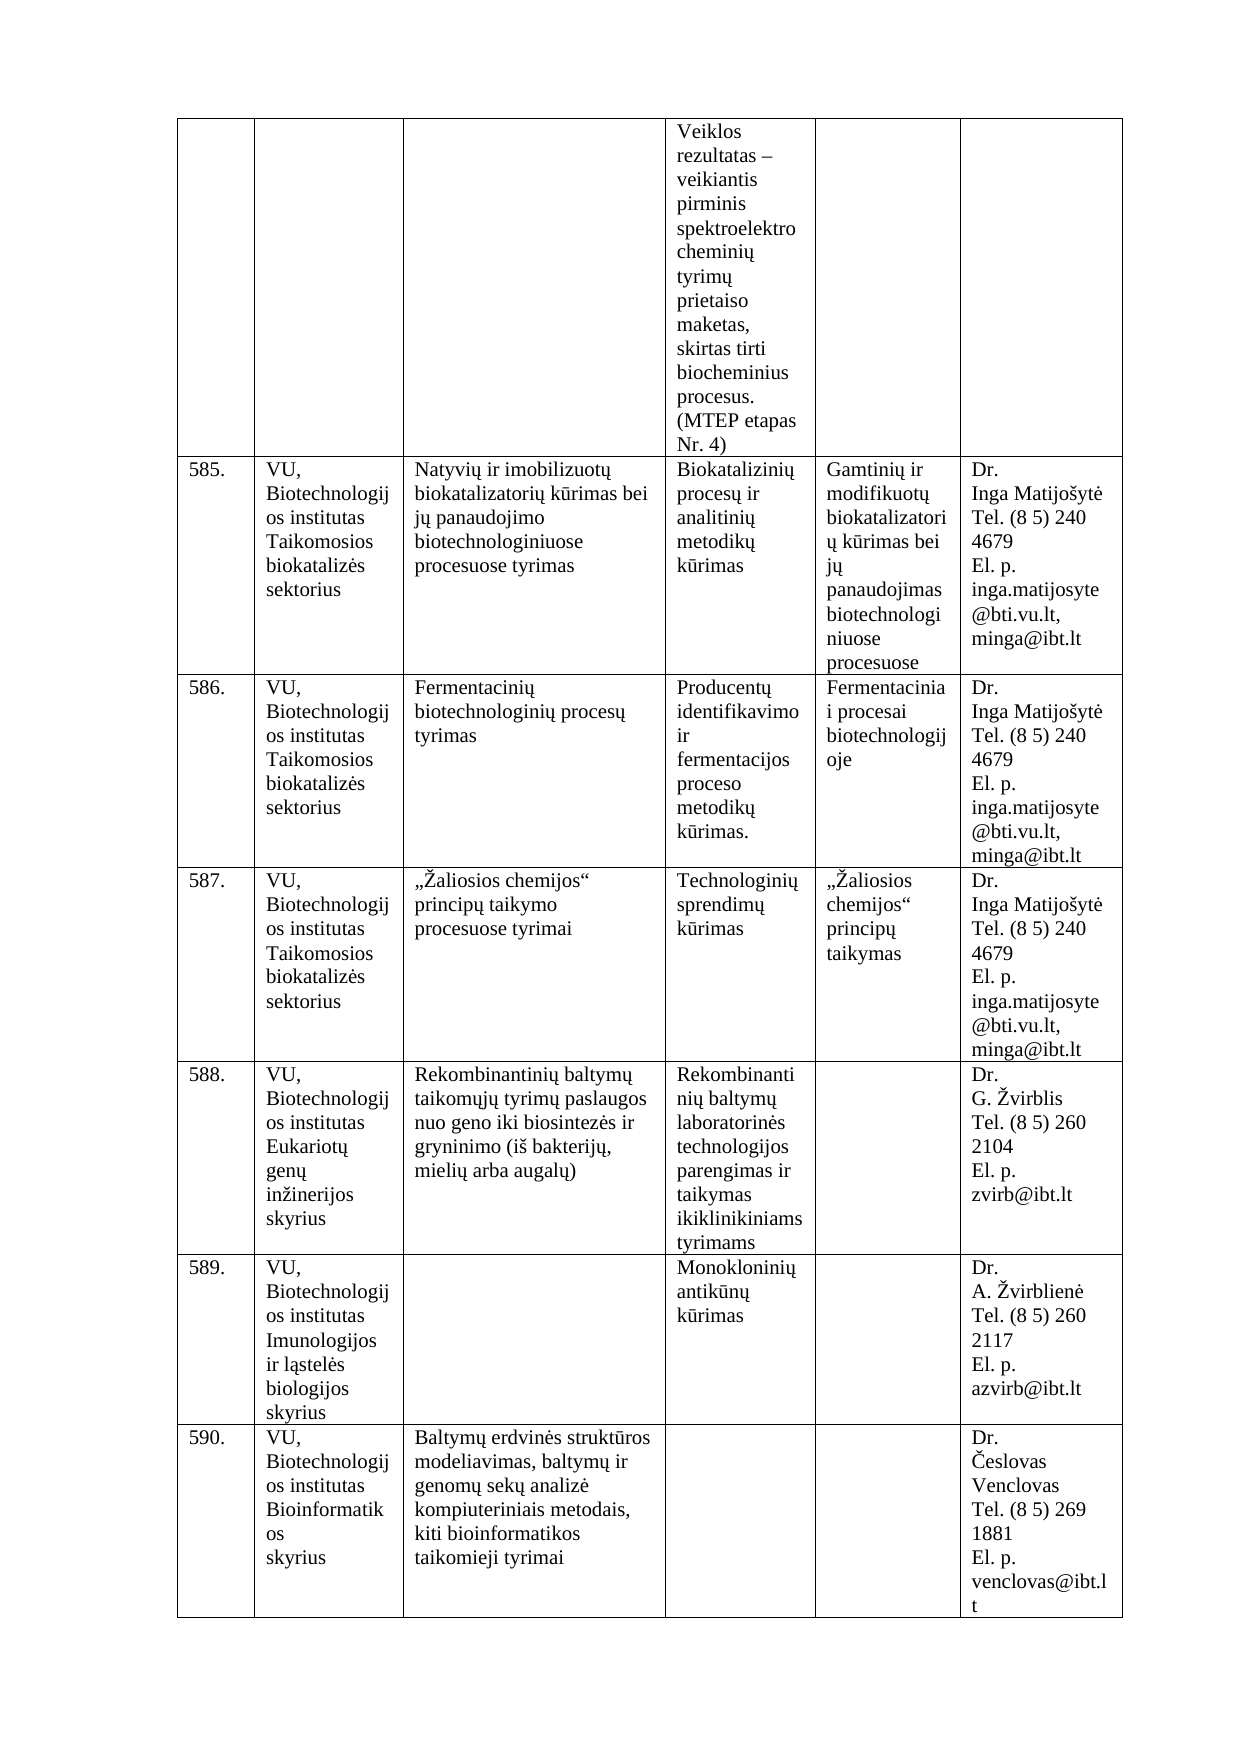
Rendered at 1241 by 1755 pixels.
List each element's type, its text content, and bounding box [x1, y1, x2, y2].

table_cell Veiklos rezultatas – veikiantis pirminis spektroelektrocheminių tyrimų prietaiso maketas, skirtas tirti biocheminius procesus. (MTEP etapas Nr. 4) [666, 119, 815, 456]
table_cell Producentų identifikavimo ir fermentacijos proceso metodikų kūrimas. [666, 675, 815, 867]
table_cell VU, Biotechnologijos institutas Imunologijos ir ląstelės biologijos skyrius [255, 1255, 403, 1424]
table_cell Dr. A. Žvirblienė Tel. (8 5) 260 2117 El. p. azvirb@ibt.lt [961, 1255, 1122, 1424]
table_cell Gamtinių ir modifikuotų biokatalizatorių kūrimas bei jų panaudojimas biotechnologiniuose procesuose [816, 457, 960, 674]
table_cell Rekombinantinių baltymų laboratorinės technologijos parengimas ir taikymas ikiklinikiniams tyrimams [666, 1062, 815, 1254]
table_cell 587. [178, 868, 254, 1061]
table_cell [816, 1425, 960, 1617]
table_cell Biokatalizinių procesų ir analitinių metodikų kūrimas [666, 457, 815, 674]
table_cell VU, Biotechnologijos institutas Taikomosios biokatalizės sektorius [255, 868, 403, 1061]
table_cell [404, 1255, 665, 1424]
table_cell 586. [178, 675, 254, 867]
table_cell Dr. Inga Matijošytė Tel. (8 5) 240 4679 El. p. inga.matijosyte@bti.vu.lt, minga@ibt.lt [961, 457, 1122, 674]
table_cell [961, 119, 1122, 456]
table_cell [816, 1255, 960, 1424]
table_cell Fermentacinių biotechnologinių procesų tyrimas [404, 675, 665, 867]
table_cell VU, Biotechnologijos institutas Taikomosios biokatalizės sektorius [255, 457, 403, 674]
table_cell [666, 1425, 815, 1617]
table_cell Rekombinantinių baltymų taikomųjų tyrimų paslaugos nuo geno iki biosintezės ir gryninimo (iš bakterijų, mielių arba augalų) [404, 1062, 665, 1254]
table_cell Dr. Inga Matijošytė Tel. (8 5) 240 4679 El. p. inga.matijosyte@bti.vu.lt, minga@ibt.lt [961, 868, 1122, 1061]
table_cell 585. [178, 457, 254, 674]
table_cell „Žaliosios chemijos“ principų taikymas [816, 868, 960, 1061]
table_cell Dr. G. Žvirblis Tel. (8 5) 260 2104 El. p. zvirb@ibt.lt [961, 1062, 1122, 1254]
table_cell Dr. Česlovas Venclovas Tel. (8 5) 269 1881 El. p. venclovas@ibt.lt [961, 1425, 1122, 1617]
table_cell Natyvių ir imobilizuotų biokatalizatorių kūrimas bei jų panaudojimo biotechnologiniuose procesuose tyrimas [404, 457, 665, 674]
table_cell Baltymų erdvinės struktūros modeliavimas, baltymų ir genomų sekų analizė kompiuteriniais metodais, kiti bioinformatikos taikomieji tyrimai [404, 1425, 665, 1617]
table_cell [178, 119, 254, 456]
table_cell [255, 119, 403, 456]
table_cell Dr. Inga Matijošytė Tel. (8 5) 240 4679 El. p. inga.matijosyte@bti.vu.lt, minga@ibt.lt [961, 675, 1122, 867]
table_cell [404, 119, 665, 456]
table_cell Fermentaciniai procesai biotechnologijoje [816, 675, 960, 867]
table_cell [816, 1062, 960, 1254]
table_cell 590. [178, 1425, 254, 1617]
table_cell Technologinių sprendimų kūrimas [666, 868, 815, 1061]
table_cell „Žaliosios chemijos“ principų taikymo procesuose tyrimai [404, 868, 665, 1061]
table_cell 588. [178, 1062, 254, 1254]
table_cell VU, Biotechnologijos institutas Taikomosios biokatalizės sektorius [255, 675, 403, 867]
table_cell VU, Biotechnologijos institutas Bioinformatikos skyrius [255, 1425, 403, 1617]
table_cell Monokloninių antikūnų kūrimas [666, 1255, 815, 1424]
table_cell [816, 119, 960, 456]
table_cell VU, Biotechnologijos institutas Eukariotų genų inžinerijos skyrius [255, 1062, 403, 1254]
table_cell 589. [178, 1255, 254, 1424]
